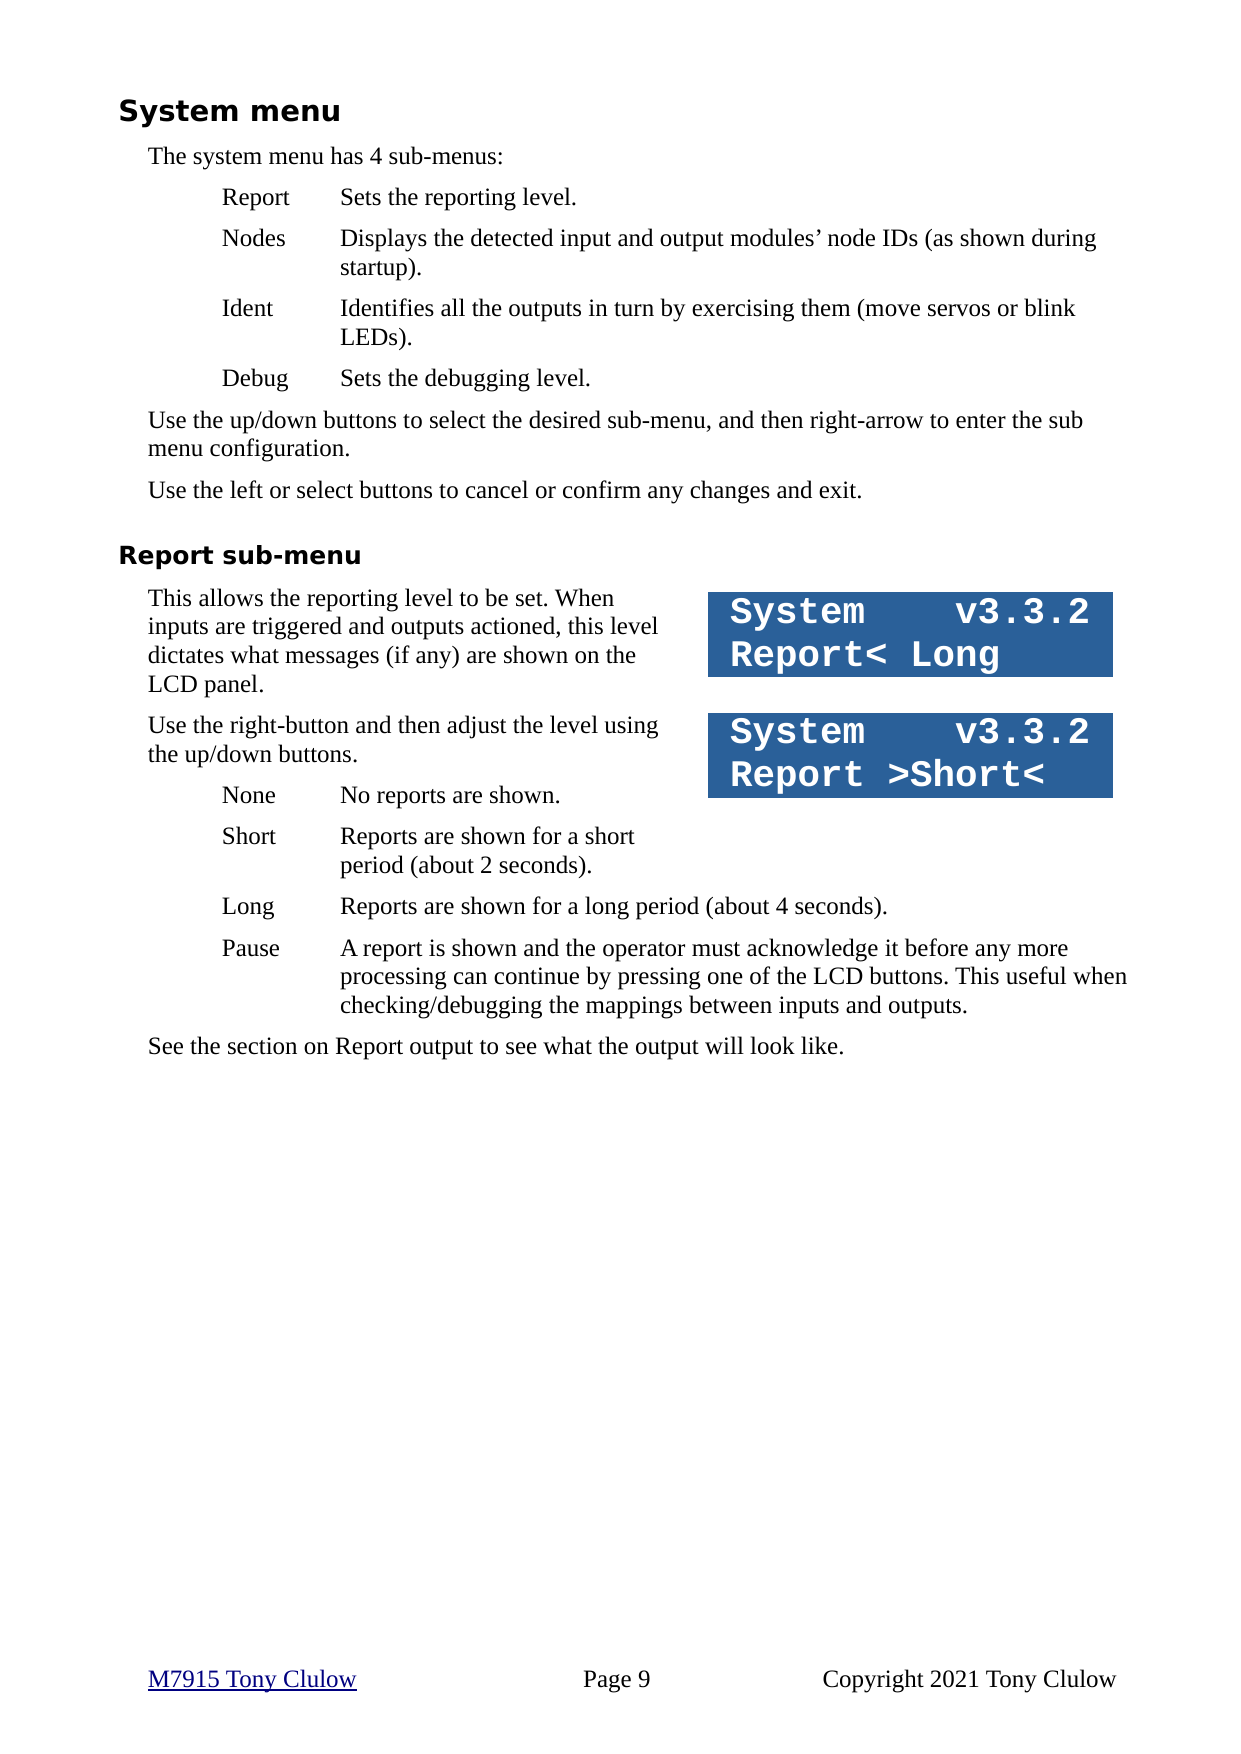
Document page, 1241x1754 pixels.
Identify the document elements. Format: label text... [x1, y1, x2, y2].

text None No reports are shown. [222, 780, 1134, 809]
text Debug Sets the debugging level. [222, 363, 1134, 392]
text Ident Identifies all the outputs in turn by exercising them (move servos or blink LEDs). [222, 293, 1134, 351]
subtitle Report sub-menu [118, 541, 1134, 570]
text Use the right-button and then adjust the level using the up/down buttons. [148, 710, 1134, 768]
text See the section on Report output to see what the output will look like. [148, 1031, 1134, 1060]
text Use the left or select buttons to cancel or confirm any changes and exit. [148, 475, 1134, 503]
text Use the up/down buttons to select the desired sub-menu, and then right-arrow to enter the sub menu configuration. [148, 405, 1134, 462]
text Nodes Displays the detected input and output modules’ node IDs (as shown during startup). [222, 223, 1134, 281]
text Long Reports are shown for a long period (about 4 seconds). [222, 891, 1134, 920]
text Short Reports are shown for a short period (about 2 seconds). [222, 821, 1134, 879]
text Report Sets the reporting level. [222, 182, 1134, 211]
subtitle System menu [118, 94, 1134, 128]
text Pause A report is shown and the operator must acknowledge it before any more processing can continue by pressing one of the LCD buttons. This useful when checking/debugging the mappings between inputs and outputs. [222, 933, 1134, 1019]
text The system menu has 4 sub-menus: [148, 141, 1134, 170]
text This allows the reporting level to be set. When inputs are triggered and outputs actioned, this level dictates what messages (if any) are shown on the LCD panel. [148, 583, 1134, 698]
